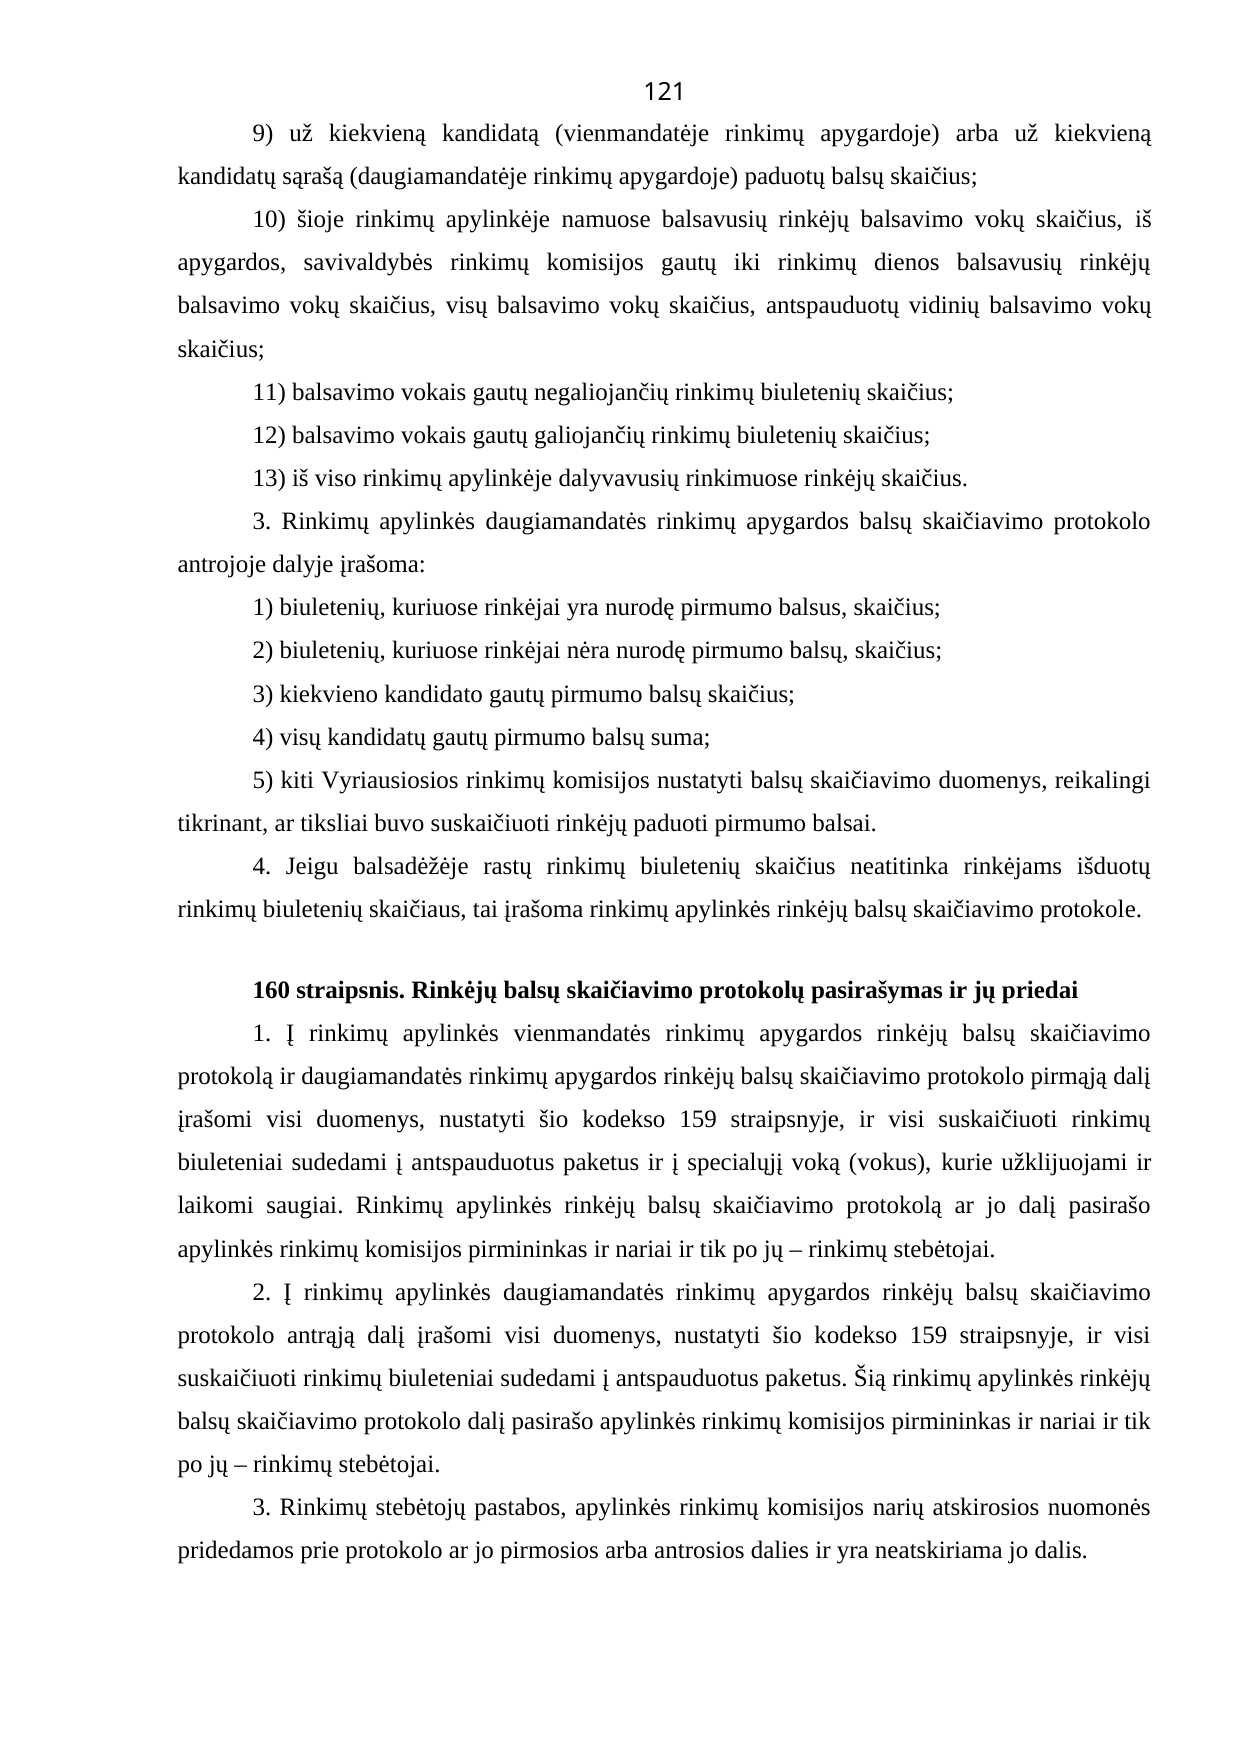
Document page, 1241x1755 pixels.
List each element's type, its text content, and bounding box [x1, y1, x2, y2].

text 3. Rinkimų apylinkės daugiamandatės rinkimų apygardos balsų skaičiavimo protokolo antrojoje dalyje įrašoma: [177, 506, 1152, 578]
text 11) balsavimo vokais gautų negaliojančių rinkimų biuletenių skaičius; [177, 377, 1152, 406]
text 4) visų kandidatų gautų pirmumo balsų suma; [177, 722, 1152, 751]
text 2. Į rinkimų apylinkės daugiamandatės rinkimų apygardos rinkėjų balsų skaičiavimo protokolo antrąją dalį įrašomi visi duomenys, nustatyti šio kodekso 159 straipsnyje, ir visi suskaičiuoti rinkimų biuleteniai sudedami į antspauduotus paketus. Šią rinkimų apylinkės rinkėjų balsų skaičiavimo protokolo dalį pasirašo apylinkės rinkimų komisijos pirmininkas ir nariai ir tik po jų – rinkimų stebėtojai. [177, 1277, 1152, 1478]
text 10) šioje rinkimų apylinkėje namuose balsavusių rinkėjų balsavimo vokų skaičius, iš apygardos, savivaldybės rinkimų komisijos gautų iki rinkimų dienos balsavusių rinkėjų balsavimo vokų skaičius, visų balsavimo vokų skaičius, antspauduotų vidinių balsavimo vokų skaičius; [177, 204, 1152, 362]
text 160 straipsnis. Rinkėjų balsų skaičiavimo protokolų pasirašymas ir jų priedai [177, 975, 1152, 1004]
text 13) iš viso rinkimų apylinkėje dalyvavusių rinkimuose rinkėjų skaičius. [177, 463, 1152, 492]
text 3) kiekvieno kandidato gautų pirmumo balsų skaičius; [177, 679, 1152, 707]
text 4. Jeigu balsadėžėje rastų rinkimų biuletenių skaičius neatitinka rinkėjams išduotų rinkimų biuletenių skaičiaus, tai įrašoma rinkimų apylinkės rinkėjų balsų skaičiavimo protokole. [177, 851, 1152, 923]
text 2) biuletenių, kuriuose rinkėjai nėra nurodę pirmumo balsų, skaičius; [177, 636, 1152, 664]
text 1. Į rinkimų apylinkės vienmandatės rinkimų apygardos rinkėjų balsų skaičiavimo protokolą ir daugiamandatės rinkimų apygardos rinkėjų balsų skaičiavimo protokolo pirmąją dalį įrašomi visi duomenys, nustatyti šio kodekso 159 straipsnyje, ir visi suskaičiuoti rinkimų biuleteniai sudedami į antspauduotus paketus ir į specialųjį voką (vokus), kurie užklijuojami ir laikomi saugiai. Rinkimų apylinkės rinkėjų balsų skaičiavimo protokolą ar jo dalį pasirašo apylinkės rinkimų komisijos pirmininkas ir nariai ir tik po jų – rinkimų stebėtojai. [177, 1018, 1152, 1262]
text 3. Rinkimų stebėtojų pastabos, apylinkės rinkimų komisijos narių atskirosios nuomonės pridedamos prie protokolo ar jo pirmosios arba antrosios dalies ir yra neatskiriama jo dalis. [177, 1492, 1152, 1564]
text 5) kiti Vyriausiosios rinkimų komisijos nustatyti balsų skaičiavimo duomenys, reikalingi tikrinant, ar tiksliai buvo suskaičiuoti rinkėjų paduoti pirmumo balsai. [177, 765, 1152, 837]
text 9) už kiekvieną kandidatą (vienmandatėje rinkimų apygardoje) arba už kiekvieną kandidatų sąrašą (daugiamandatėje rinkimų apygardoje) paduotų balsų skaičius; [177, 118, 1152, 190]
text 12) balsavimo vokais gautų galiojančių rinkimų biuletenių skaičius; [177, 420, 1152, 449]
text 1) biuletenių, kuriuose rinkėjai yra nurodę pirmumo balsus, skaičius; [177, 592, 1152, 621]
